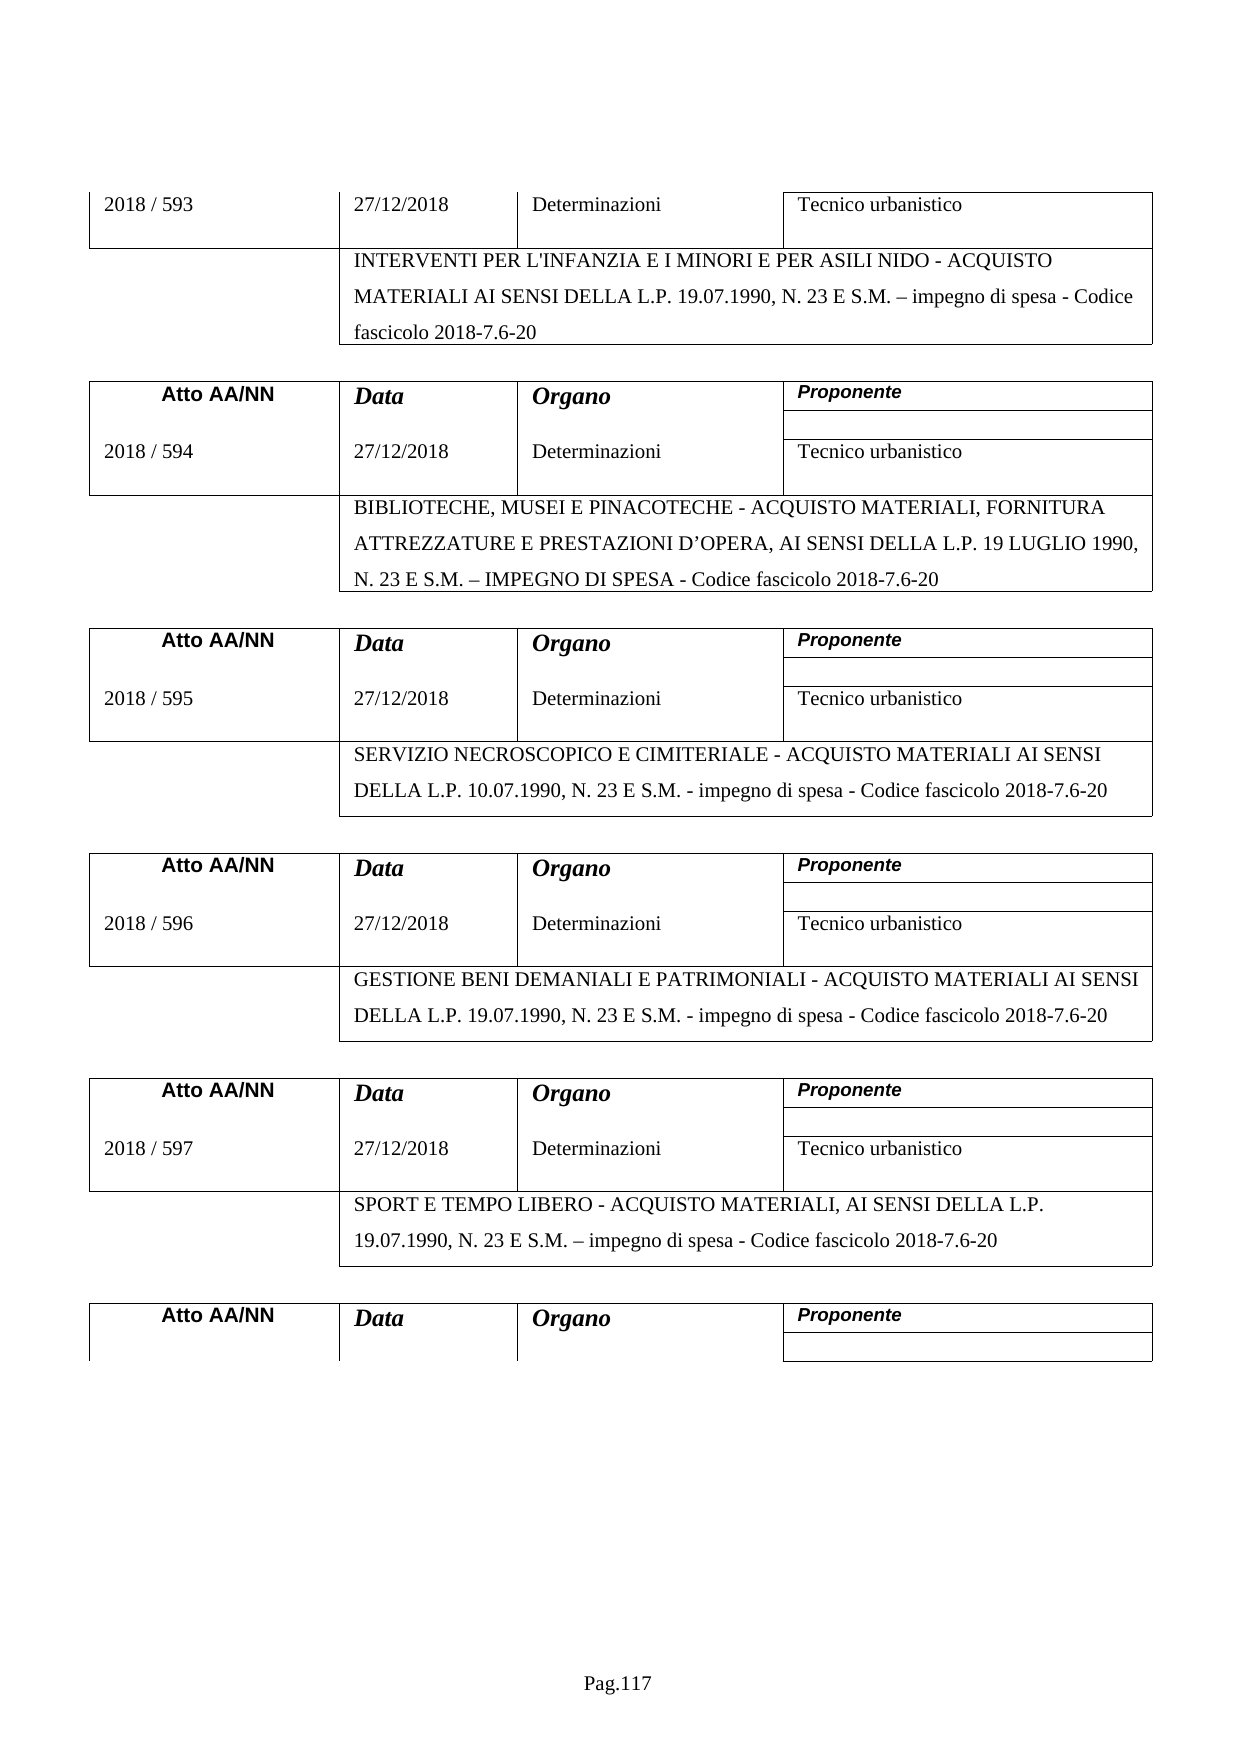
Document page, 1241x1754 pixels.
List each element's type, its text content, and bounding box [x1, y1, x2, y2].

table_header Proponente [784, 382, 1152, 410]
table_cell Determinazioni [518, 439, 783, 494]
table_cell [90, 1332, 339, 1361]
table_header Proponente [784, 854, 1152, 882]
table_header Atto AA/NN [90, 1079, 339, 1107]
table_cell [518, 882, 783, 911]
table_cell [518, 657, 783, 686]
table_cell Tecnico urbanistico [784, 687, 1152, 741]
table_cell [340, 882, 517, 911]
table_cell [784, 883, 1152, 911]
table_cell 2018 / 595 [90, 686, 339, 741]
table_header Proponente [784, 629, 1152, 657]
table_header Data [340, 1304, 517, 1332]
table_cell [89, 591, 339, 628]
table_cell Determinazioni [518, 192, 783, 247]
table_cell SERVIZIO NECROSCOPICO E CIMITERIALE - ACQUISTO MATERIALI AI SENSI DELLA L.P. 10.07.1990, N. 23 E S.M. - impegno di spesa - Codice fascicolo 2018-7.6-20 [340, 742, 1152, 816]
table_cell [89, 1192, 339, 1266]
table_header Organo [518, 1304, 783, 1332]
table_cell Determinazioni [518, 911, 783, 966]
table_cell [784, 411, 1152, 439]
table_cell [89, 742, 339, 816]
table_header Atto AA/NN [90, 854, 339, 882]
table_cell [340, 1107, 517, 1136]
table_cell [784, 658, 1152, 686]
table_cell [518, 410, 783, 439]
table_cell [340, 1332, 517, 1361]
table_header Proponente [784, 1079, 1152, 1107]
table_cell [339, 1267, 1152, 1303]
table_cell [784, 1333, 1152, 1361]
table_header Proponente [784, 1304, 1152, 1332]
table_header Atto AA/NN [90, 629, 339, 657]
table_cell [339, 817, 1152, 853]
table_cell Determinazioni [518, 686, 783, 741]
table_header Data [340, 1079, 517, 1107]
table_cell 27/12/2018 [340, 1136, 517, 1191]
table_cell 27/12/2018 [340, 192, 517, 247]
table_cell [90, 657, 339, 686]
table_cell [89, 1041, 339, 1078]
table_cell INTERVENTI PER L'INFANZIA E I MINORI E PER ASILI NIDO - ACQUISTO MATERIALI AI SENSI DELLA L.P. 19.07.1990, N. 23 E S.M. – impegno di spesa - Codice fascicolo 2018-7.6-20 [340, 249, 1152, 344]
table_cell Tecnico urbanistico [784, 1137, 1152, 1191]
table_cell Tecnico urbanistico [784, 912, 1152, 966]
table_header Organo [518, 629, 783, 657]
table_cell 2018 / 593 [90, 192, 339, 247]
table_cell [89, 967, 339, 1041]
table_cell [89, 344, 339, 381]
table_cell [340, 410, 517, 439]
table_cell [90, 882, 339, 911]
table_cell 27/12/2018 [340, 686, 517, 741]
table_cell [339, 1042, 1152, 1078]
table_header Atto AA/NN [90, 1304, 339, 1332]
table_cell [339, 345, 1152, 381]
table_cell [518, 1107, 783, 1136]
table_cell 27/12/2018 [340, 439, 517, 494]
table_cell [90, 410, 339, 439]
table_cell 2018 / 596 [90, 911, 339, 966]
table_cell [518, 1332, 783, 1361]
table_cell [340, 657, 517, 686]
table_cell [89, 496, 339, 591]
table_header Organo [518, 382, 783, 410]
table_header Data [340, 629, 517, 657]
table_cell GESTIONE BENI DEMANIALI E PATRIMONIALI - ACQUISTO MATERIALI AI SENSI DELLA L.P. 19.07.1990, N. 23 E S.M. - impegno di spesa - Codice fascicolo 2018-7.6-20 [340, 967, 1152, 1041]
table_header Organo [518, 1079, 783, 1107]
table_cell 2018 / 594 [90, 439, 339, 494]
table_header Data [340, 382, 517, 410]
table_header Organo [518, 854, 783, 882]
table_cell BIBLIOTECHE, MUSEI E PINACOTECHE - ACQUISTO MATERIALI, FORNITURA ATTREZZATURE E PRESTAZIONI D’OPERA, AI SENSI DELLA L.P. 19 LUGLIO 1990, N. 23 E S.M. – IMPEGNO DI SPESA - Codice fascicolo 2018-7.6-20 [340, 496, 1152, 591]
table_cell 2018 / 597 [90, 1136, 339, 1191]
table_cell [89, 1266, 339, 1303]
table_cell 27/12/2018 [340, 911, 517, 966]
table_header Data [340, 854, 517, 882]
table_cell [90, 1107, 339, 1136]
table_cell Tecnico urbanistico [784, 440, 1152, 494]
table_cell [89, 249, 339, 344]
table_cell Determinazioni [518, 1136, 783, 1191]
table_header Atto AA/NN [90, 382, 339, 410]
table_cell Tecnico urbanistico [784, 193, 1152, 247]
table_cell [89, 816, 339, 853]
table_cell [339, 592, 1152, 628]
table_cell [784, 1108, 1152, 1136]
table_cell SPORT E TEMPO LIBERO - ACQUISTO MATERIALI, AI SENSI DELLA L.P. 19.07.1990, N. 23 E S.M. – impegno di spesa - Codice fascicolo 2018-7.6-20 [340, 1192, 1152, 1266]
